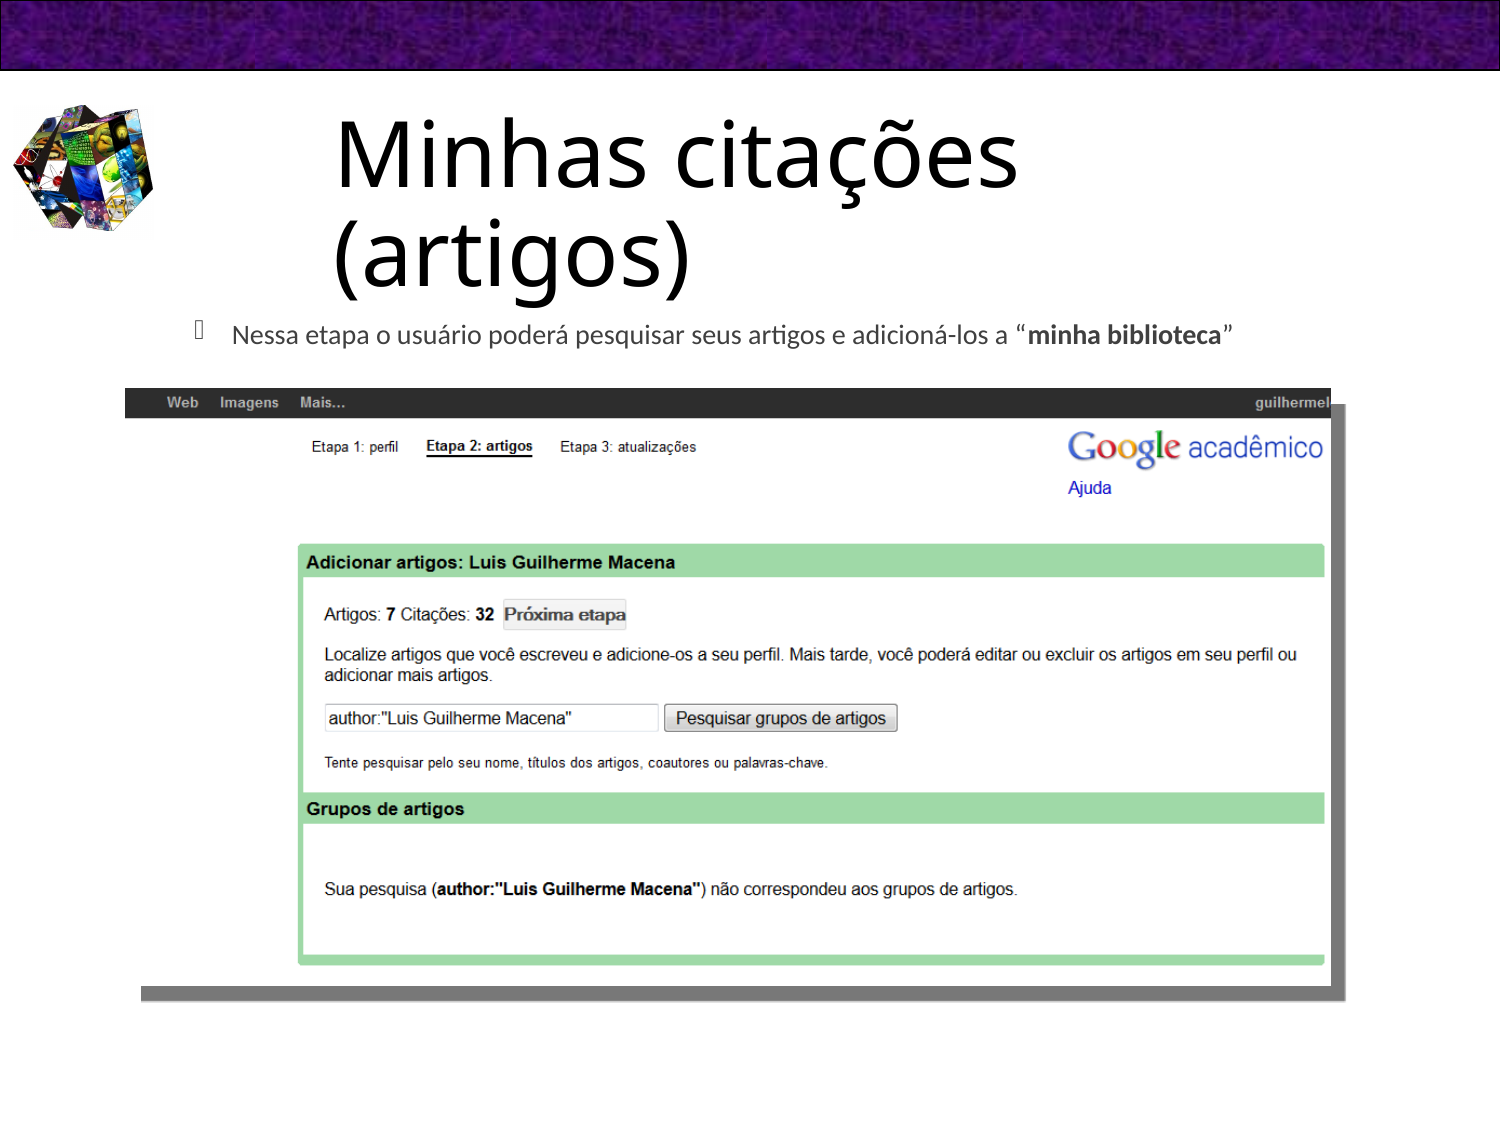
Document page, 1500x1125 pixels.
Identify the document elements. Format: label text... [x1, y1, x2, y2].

picture [125, 388, 1331, 986]
picture [1, 1, 1499, 69]
title Minhas citações (artigos) [319, 102, 1416, 313]
list Nessa etapa o usuário poderá pesquisar seus artigos e adicioná-los a “minha biblioteca” [179, 312, 1277, 388]
